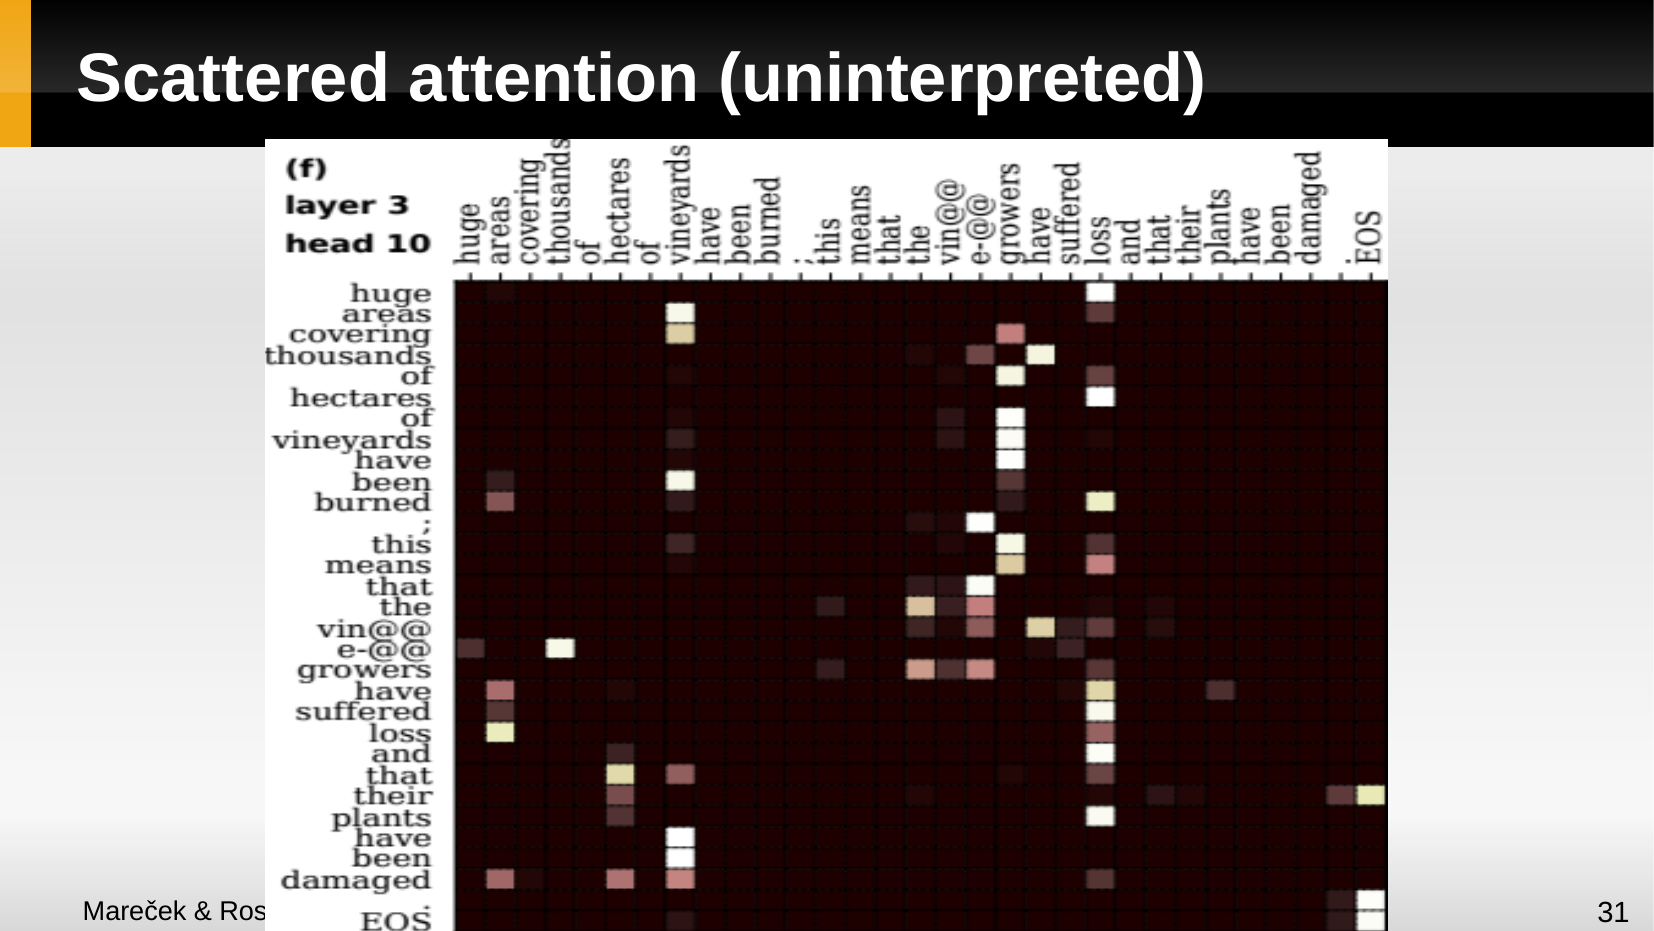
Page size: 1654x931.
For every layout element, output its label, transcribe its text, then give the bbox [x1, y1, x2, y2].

picture [0, 0, 1654, 931]
title Scattered attention (uninterpreted) [76, 0, 1625, 156]
